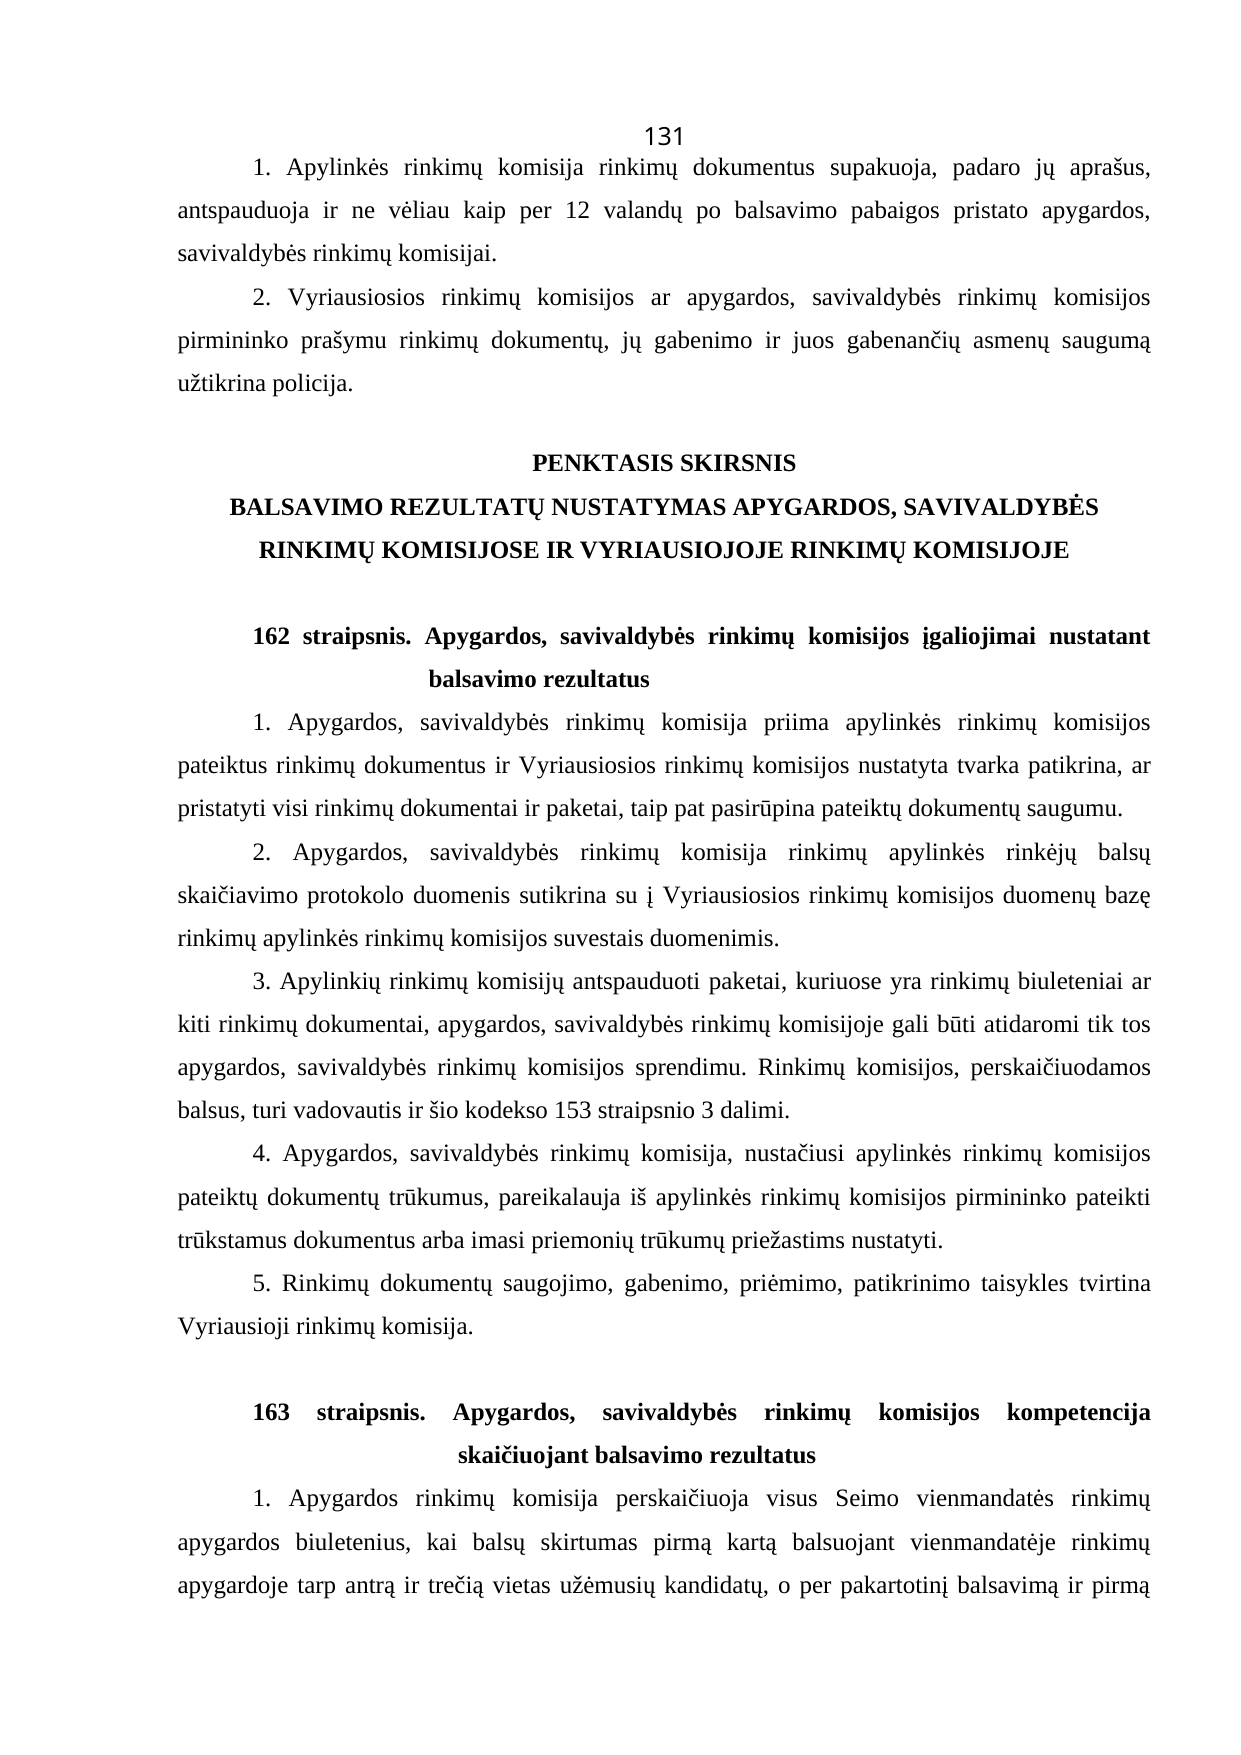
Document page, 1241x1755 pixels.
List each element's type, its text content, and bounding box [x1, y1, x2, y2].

text BALSAVIMO REZULTATŲ NUSTATYMAS APYGARDOS, SAVIVALDYBĖS RINKIMŲ KOMISIJOSE IR VYRIAUSIOJOJE RINKIMŲ KOMISIJOJE [177, 492, 1152, 563]
text 2. Vyriausiosios rinkimų komisijos ar apygardos, savivaldybės rinkimų komisijos pirmininko prašymu rinkimų dokumentų, jų gabenimo ir juos gabenančių asmenų saugumą užtikrina policija. [177, 282, 1152, 397]
text 4. Apygardos, savivaldybės rinkimų komisija, nustačiusi apylinkės rinkimų komisijos pateiktų dokumentų trūkumus, pareikalauja iš apylinkės rinkimų komisijos pirmininko pateikti trūkstamus dokumentus arba imasi priemonių trūkumų priežastims nustatyti. [177, 1138, 1152, 1253]
text 1. Apygardos rinkimų komisija perskaičiuoja visus Seimo vienmandatės rinkimų apygardos biuletenius, kai balsų skirtumas pirmą kartą balsuojant vienmandatėje rinkimų apygardoje tarp antrą ir trečią vietas užėmusių kandidatų, o per pakartotinį balsavimą ir pirmą [177, 1483, 1152, 1598]
text 1. Apygardos, savivaldybės rinkimų komisija priima apylinkės rinkimų komisijos pateiktus rinkimų dokumentus ir Vyriausiosios rinkimų komisijos nustatyta tvarka patikrina, ar pristatyti visi rinkimų dokumentai ir paketai, taip pat pasirūpina pateiktų dokumentų saugumu. [177, 707, 1152, 822]
text 163 straipsnis. Apygardos, savivaldybės rinkimų komisijos kompetencija skaičiuojant balsavimo rezultatus [252, 1397, 1152, 1469]
text 3. Apylinkių rinkimų komisijų antspauduoti paketai, kuriuose yra rinkimų biuleteniai ar kiti rinkimų dokumentai, apygardos, savivaldybės rinkimų komisijoje gali būti atidaromi tik tos apygardos, savivaldybės rinkimų komisijos sprendimu. Rinkimų komisijos, perskaičiuodamos balsus, turi vadovautis ir šio kodekso 153 straipsnio 3 dalimi. [177, 966, 1152, 1124]
text PENKTASIS SKIRSNIS [177, 448, 1152, 477]
text 1. Apylinkės rinkimų komisija rinkimų dokumentus supakuoja, padaro jų aprašus, antspauduoja ir ne vėliau kaip per 12 valandų po balsavimo pabaigos pristato apygardos, savivaldybės rinkimų komisijai. [177, 152, 1152, 267]
text 5. Rinkimų dokumentų saugojimo, gabenimo, priėmimo, patikrinimo taisykles tvirtina Vyriausioji rinkimų komisija. [177, 1268, 1152, 1340]
text 2. Apygardos, savivaldybės rinkimų komisija rinkimų apylinkės rinkėjų balsų skaičiavimo protokolo duomenis sutikrina su į Vyriausiosios rinkimų komisijos duomenų bazę rinkimų apylinkės rinkimų komisijos suvestais duomenimis. [177, 837, 1152, 952]
text 162 straipsnis. Apygardos, savivaldybės rinkimų komisijos įgaliojimai nustatant balsavimo rezultatus [252, 621, 1152, 693]
